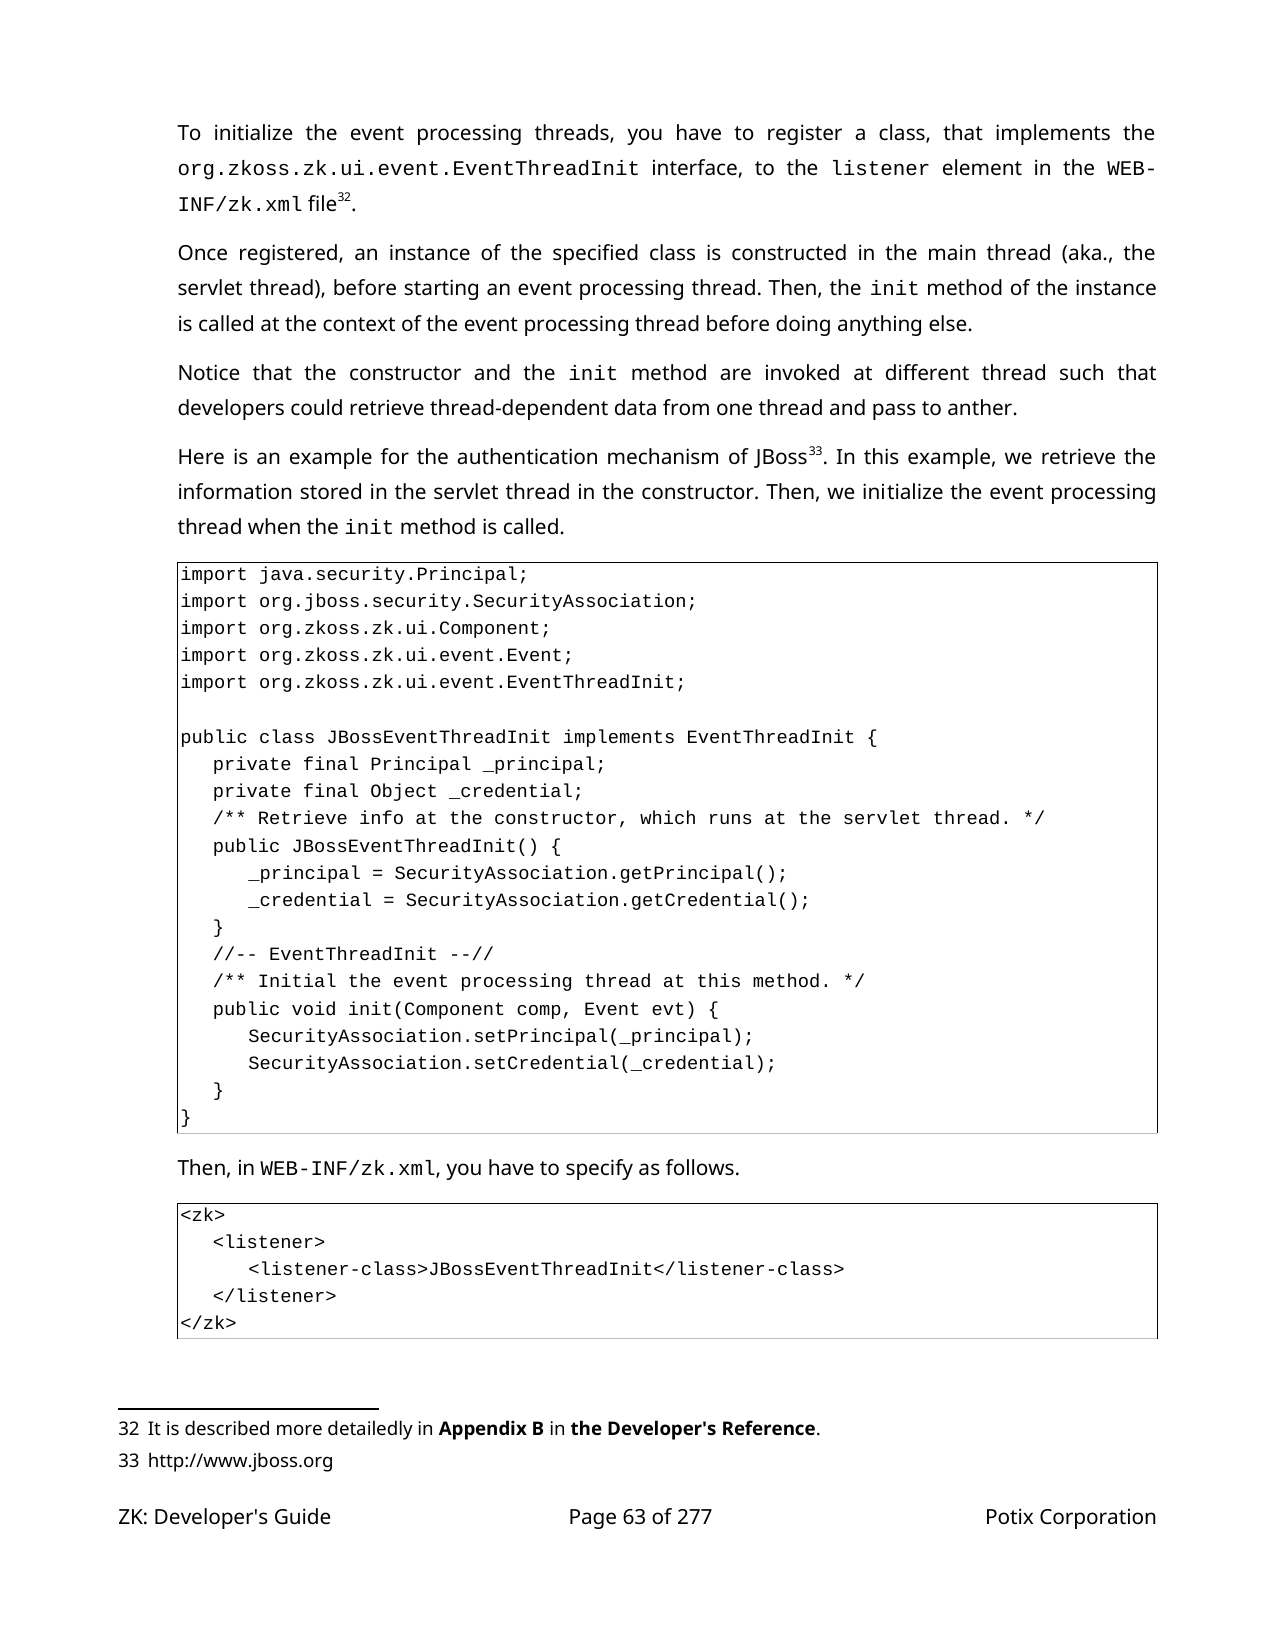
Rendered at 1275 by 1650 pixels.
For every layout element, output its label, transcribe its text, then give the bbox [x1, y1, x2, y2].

text public JBossEventThreadInit() { [178, 833, 1157, 858]
text import java.security.Principal; [178, 563, 1157, 586]
text //-- EventThreadInit --// [178, 942, 1157, 966]
text import org.zkoss.zk.ui.Component; [178, 616, 1157, 640]
text Then, in WEB-INF/zk.xml, you have to specify as follows. [177, 1153, 1157, 1182]
text SecurityAssociation.setPrincipal(_principal); [178, 1024, 1157, 1048]
text <zk> [178, 1204, 1157, 1227]
text <listener-class>JBossEventThreadInit</listener-class> [178, 1257, 1157, 1281]
text private final Principal _principal; [178, 752, 1157, 776]
text public class JBossEventThreadInit implements EventThreadInit { [178, 725, 1157, 749]
text SecurityAssociation.setCredential(_credential); [178, 1051, 1157, 1075]
text It is described more detailedly in Appendix B in the Developer's Reference. [118, 1416, 1157, 1441]
text Once registered, an instance of the specified class is constructed in the main thread (aka., the servlet thread), before starting an event processing thread. Then, the init method of the instance is called at the context of the event processing thread before doing anything else. [177, 238, 1157, 337]
text /** Retrieve info at the constructor, which runs at the servlet thread. */ [178, 806, 1157, 831]
text Here is an example for the authentication mechanism of JBoss. In this example, we retrieve the information stored in the servlet thread in the constructor. Then, we initialize the event processing thread when the init method is called. [177, 442, 1157, 541]
text } [178, 1078, 1157, 1102]
text } [178, 1105, 1157, 1133]
text import org.zkoss.zk.ui.event.Event; [178, 643, 1157, 667]
text import org.zkoss.zk.ui.event.EventThreadInit; [178, 670, 1157, 694]
text </listener> [178, 1284, 1157, 1308]
text _principal = SecurityAssociation.getPrincipal(); [178, 861, 1157, 885]
text Notice that the constructor and the init method are invoked at different thread such that developers could retrieve thread-dependent data from one thread and pass to anther. [177, 358, 1157, 421]
text private final Object _credential; [178, 779, 1157, 803]
text <listener> [178, 1229, 1157, 1254]
text public void init(Component comp, Event evt) { [178, 997, 1157, 1021]
text } [178, 915, 1157, 939]
text _credential = SecurityAssociation.getCredential(); [178, 888, 1157, 912]
text </zk> [178, 1311, 1157, 1338]
text import org.jboss.security.SecurityAssociation; [178, 589, 1157, 613]
text http://www.jboss.org [118, 1447, 1157, 1473]
text /** Initial the event processing thread at this method. */ [178, 969, 1157, 994]
text To initialize the event processing threads, you have to register a class, that implements the org.zkoss.zk.ui.event.EventThreadInit interface, to the listener element in the WEB-INF/zk.xml file. [177, 118, 1157, 217]
